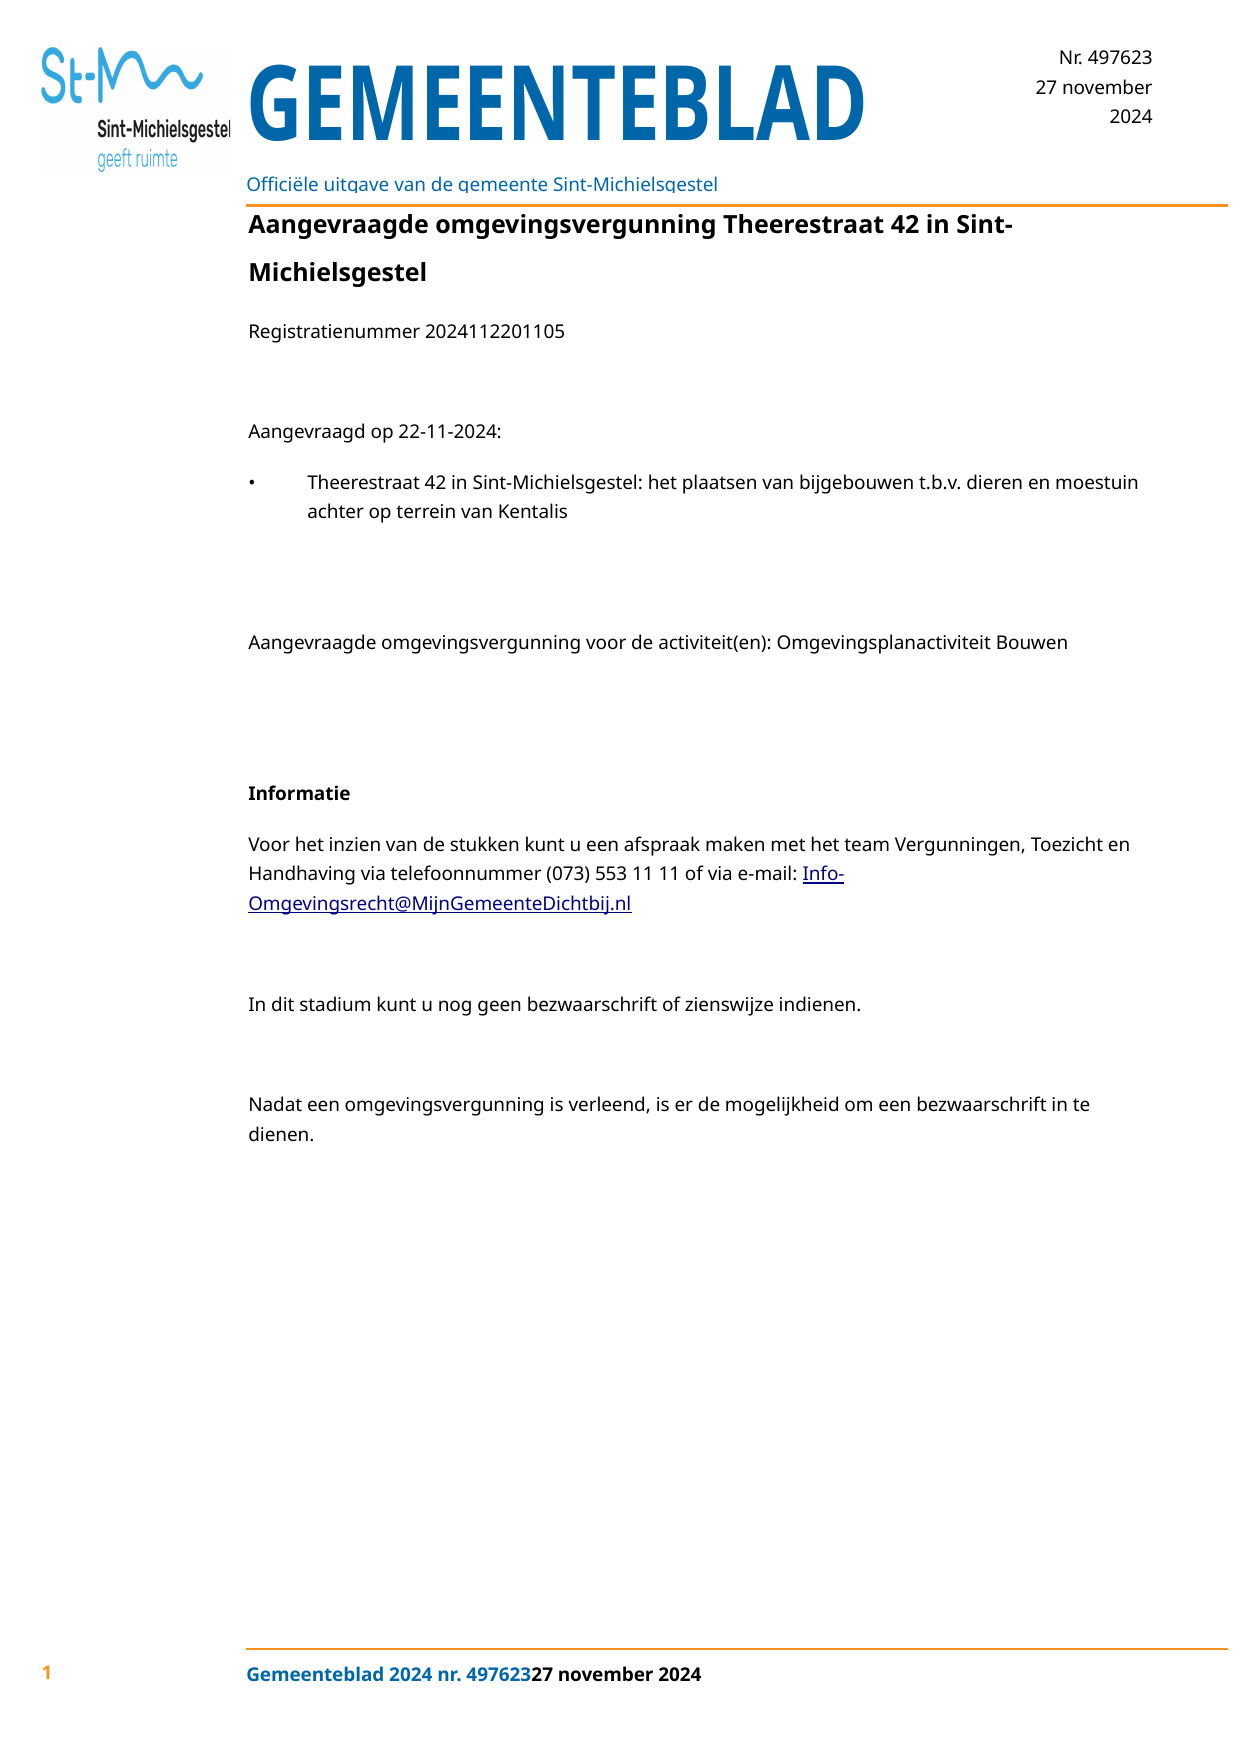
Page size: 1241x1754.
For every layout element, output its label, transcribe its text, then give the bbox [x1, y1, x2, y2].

text In dit stadium kunt u nog geen bezwaarschrift of zienswijze indienen. [248, 991, 1152, 1017]
list Theerestraat 42 in Sint-Michielsgestel: het plaatsen van bijgebouwen t.b.v. dieren en moestuin achter op terrein van Kentalis [248, 469, 1152, 524]
picture [41, 47, 231, 172]
text Aangevraagd op 22-11-2024: [248, 419, 1152, 444]
text Registratienummer 2024112201105 [248, 318, 1152, 344]
text Aangevraagde omgevingsvergunning Theerestraat 42 in Sint-Michielsgestel [248, 207, 1152, 288]
text Nadat een omgevingsvergunning is verleend, is er de mogelijkheid om een bezwaarschrift in te dienen. [248, 1092, 1152, 1147]
text Voor het inzien van de stukken kunt u een afspraak maken met het team Vergunningen, Toezicht en Handhaving via telefoonnummer (073) 553 11 11 of via e-mail: Info-Omgevingsrecht@MijnGemeenteDichtbij.nl [248, 831, 1152, 916]
text Informatie [248, 780, 1152, 806]
text Aangevraagde omgevingsvergunning voor de activiteit(en): Omgevingsplanactiviteit Bouwen [248, 629, 1152, 655]
